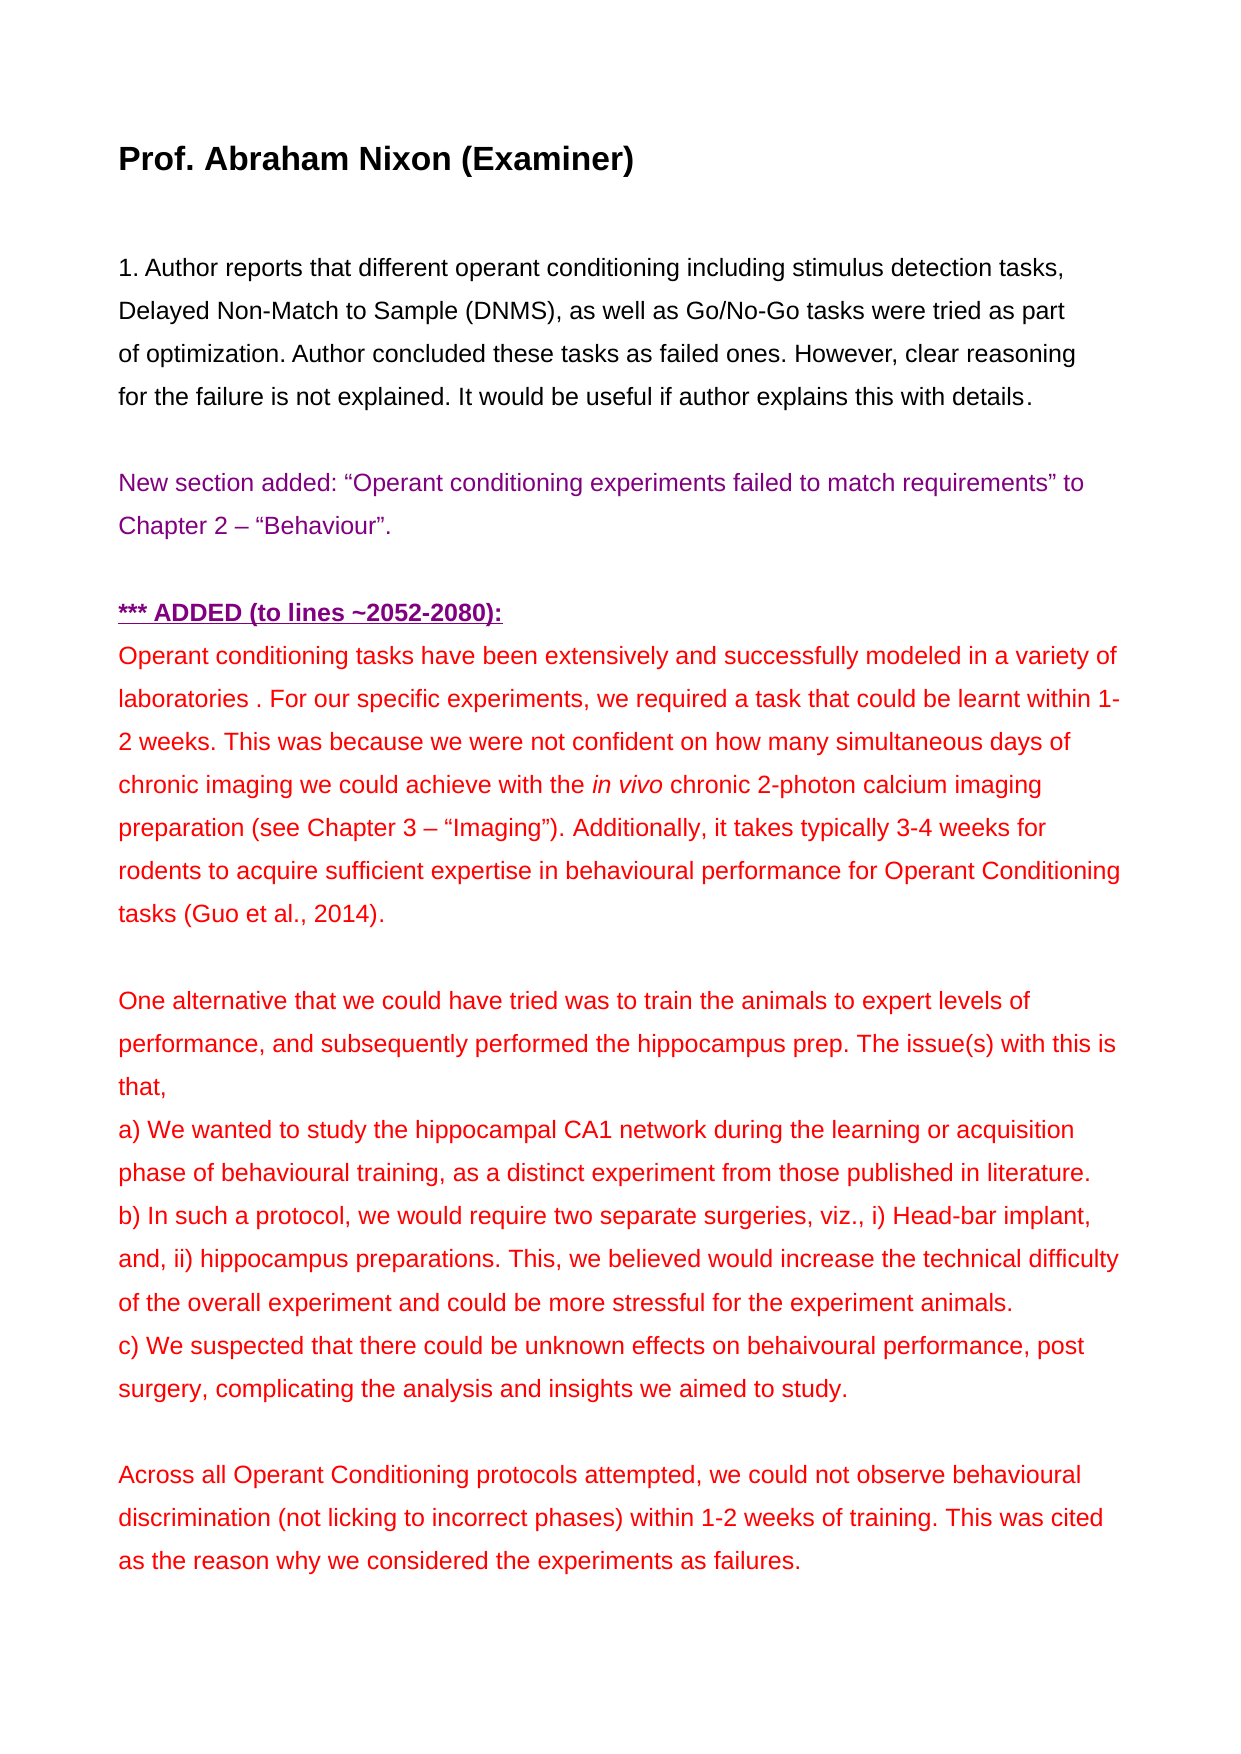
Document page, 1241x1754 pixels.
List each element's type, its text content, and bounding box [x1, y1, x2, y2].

text One alternative that we could have tried was to train the animals to expert levels of performance, and subsequently performed the hippocampus prep. The issue(s) with this is that, [118, 986, 1122, 1101]
text c) We suspected that there could be unknown effects on behaivoural performance, post surgery, complicating the analysis and insights we aimed to study. [118, 1331, 1122, 1402]
text of optimization. Author concluded these tasks as failed ones. However, clear reasoning [118, 339, 1122, 367]
text Delayed Non-Match to Sample (DNMS), as well as Go/No-Go tasks were tried as part [118, 296, 1122, 324]
text New section added: “Operant conditioning experiments failed to match requirements” to Chapter 2 – “Behaviour”. [118, 468, 1122, 540]
text b) In such a protocol, we would require two separate surgeries, viz., i) Head-bar implant, and, ii) hippocampus preparations. This, we believed would increase the technical difficulty of the overall experiment and could be more stressful for the experiment animals. [118, 1201, 1122, 1316]
text Operant conditioning tasks have been extensively and successfully modeled in a variety of laboratories . For our specific experiments, we required a task that could be learnt within 1-2 weeks. This was because we were not confident on how many simultaneous days of chronic imaging we could achieve with the in vivo chronic 2-photon calcium imaging preparation (see Chapter 3 – “Imaging”). Additionally, it takes typically 3-4 weeks for rodents to acquire sufficient expertise in behavioural performance for Operant Conditioning tasks (Guo et al., 2014). [118, 641, 1122, 928]
subtitle Prof. Abraham Nixon (Examiner) [118, 139, 1122, 178]
text Across all Operant Conditioning protocols attempted, we could not observe behavioural discrimination (not licking to incorrect phases) within 1-2 weeks of training. This was cited as the reason why we considered the experiments as failures. [118, 1460, 1122, 1575]
text a) We wanted to study the hippocampal CA1 network during the learning or acquisition phase of behavioural training, as a distinct experiment from those published in literature. [118, 1115, 1122, 1187]
text 1. Author reports that different operant conditioning including stimulus detection tasks, [118, 252, 1122, 281]
text *** ADDED (to lines ~2052-2080): [118, 597, 1122, 626]
text for the failure is not explained. It would be useful if author explains this with details. [118, 382, 1122, 411]
